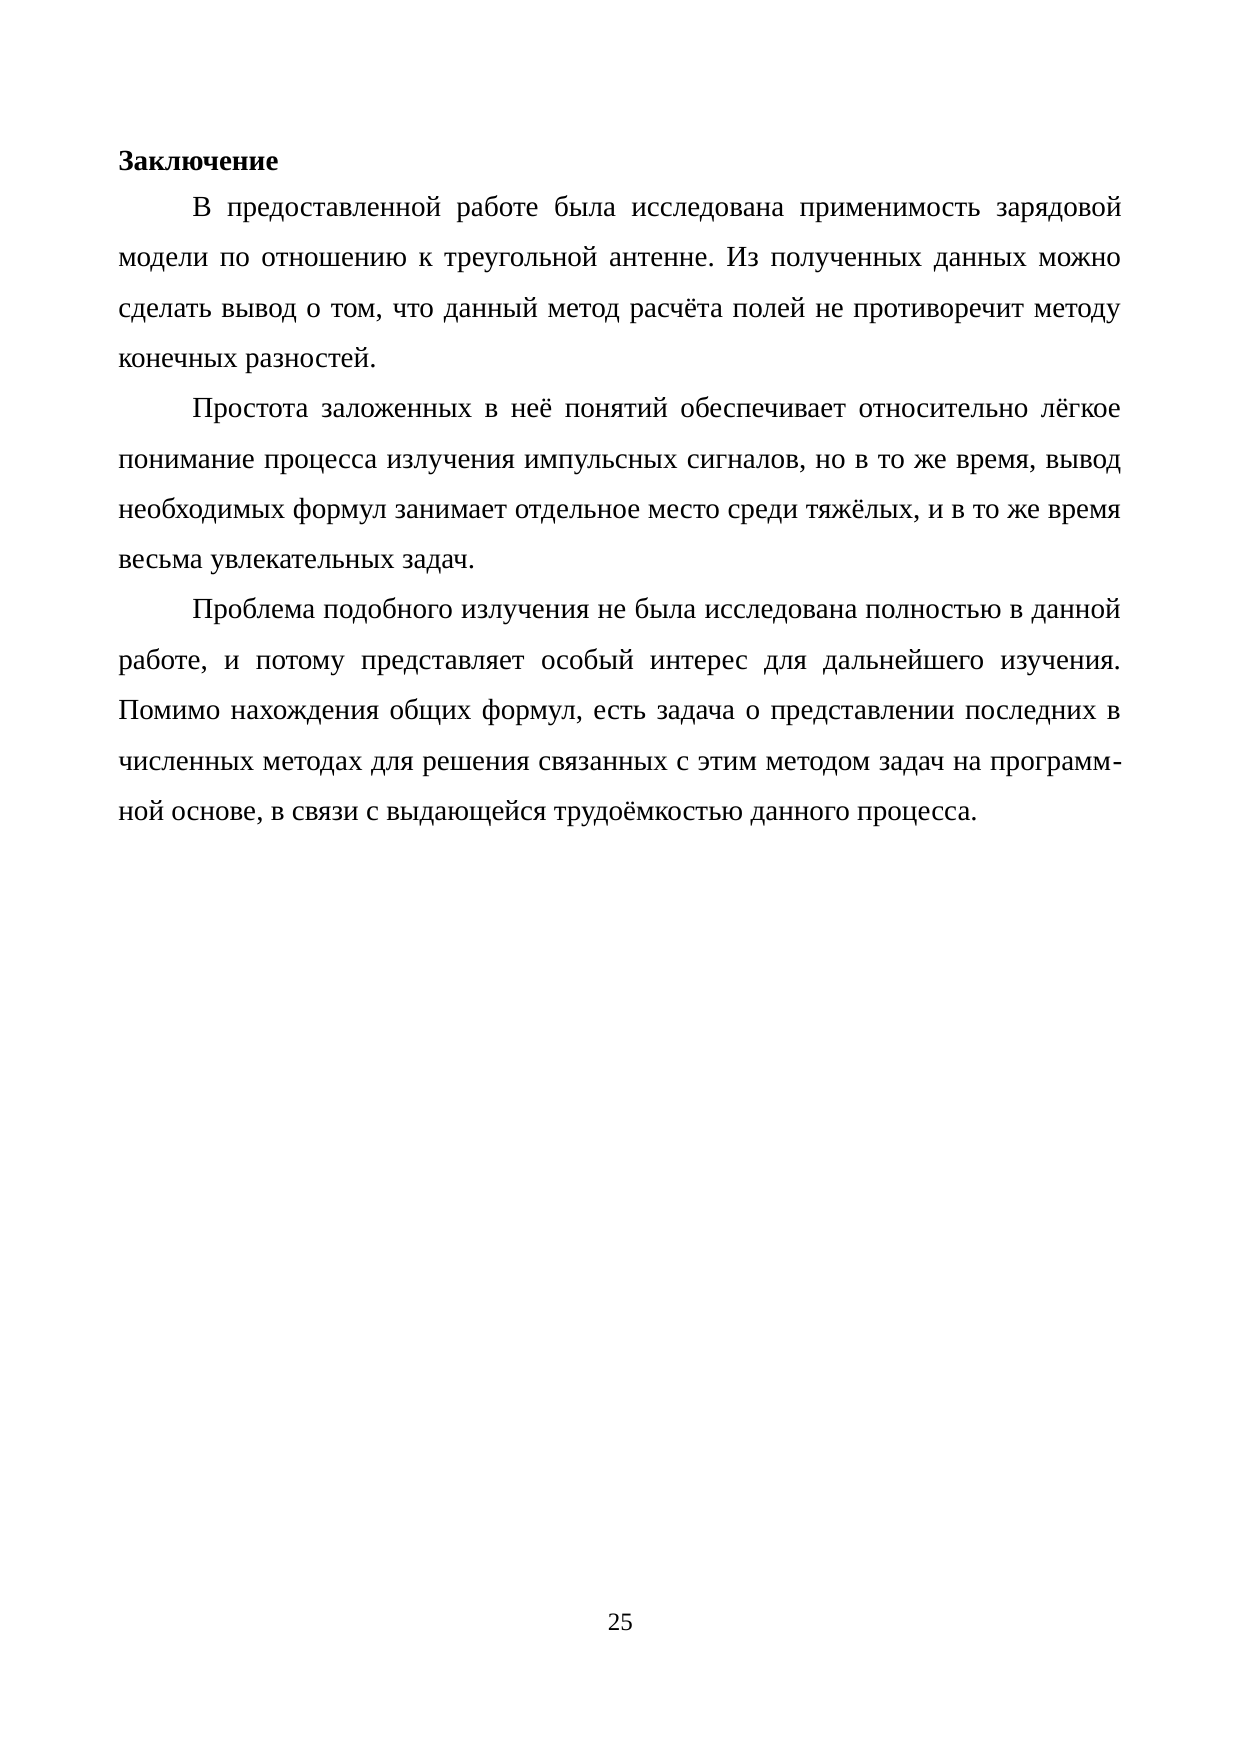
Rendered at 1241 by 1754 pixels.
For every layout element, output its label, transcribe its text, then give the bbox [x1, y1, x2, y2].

subtitle Заключение [118, 143, 1122, 177]
text Проблема подобного излучения не была исследована полностью в данной работе, и потому представляет особый интерес для дальнейшего изучения. Помимо нахождения общих формул, есть задача о представлении последних в численных методах для решения связанных с этим методом задач на программ­ной основе, в связи с выдающейся трудоёмкостью данного процесса. [118, 592, 1122, 826]
text Простота заложенных в неё понятий обеспечивает относительно лёгкое понимание процесса излучения импульсных сигналов, но в то же время, вывод необходимых формул занимает отдельное место среди тяжёлых, и в то же время весьма увлекательных задач. [118, 390, 1122, 575]
text В предоставленной работе была исследована применимость зарядовой модели по отношению к треугольной антенне. Из полученных данных можно сделать вывод о том, что данный метод расчёта полей не противоречит методу конечных разностей. [118, 189, 1122, 374]
